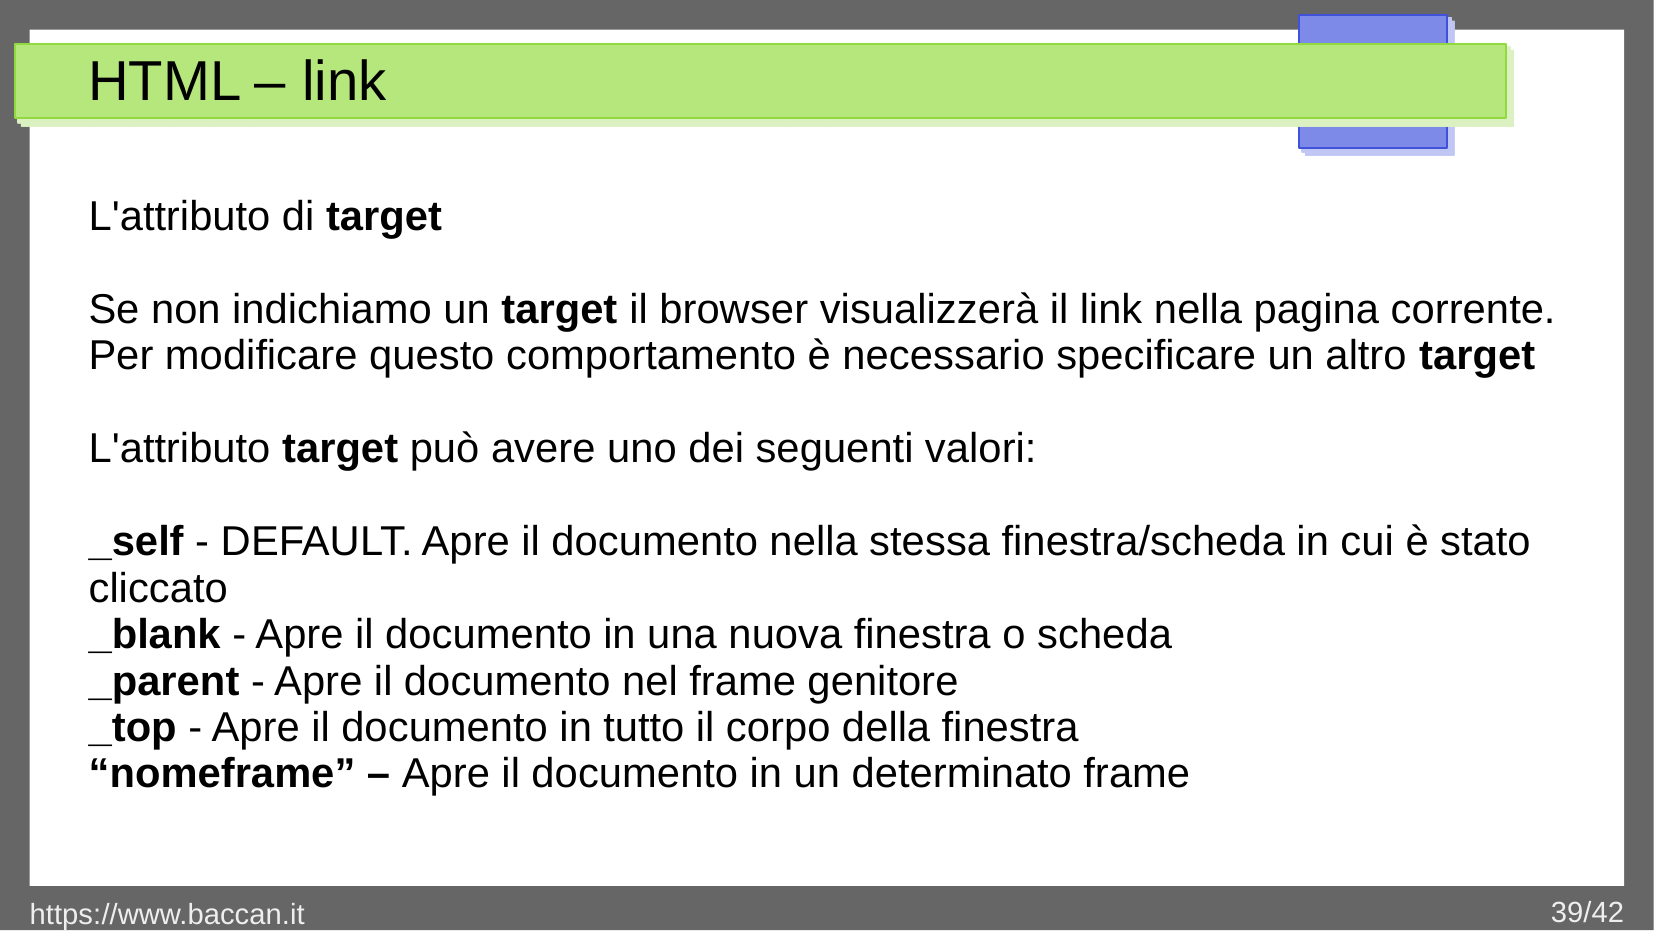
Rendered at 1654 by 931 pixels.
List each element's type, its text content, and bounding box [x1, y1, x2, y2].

text_box L'attributo di target Se non indichiamo un target il browser visualizzerà il link nella pagina corrente. Per modificare questo comportamento è necessario specificare un altro target L'attributo target può avere uno dei seguenti valori: _self - DEFAULT. Apre il documento nella stessa finestra/scheda in cui è stato cliccato _blank - Apre il documento in una nuova finestra o scheda _parent - Apre il documento nel frame genitore _top - Apre il documento in tutto il corpo della finestra “nomeframe” – Apre il documento in un determinato frame [88, 169, 1565, 820]
title HTML – link [88, 44, 1506, 119]
